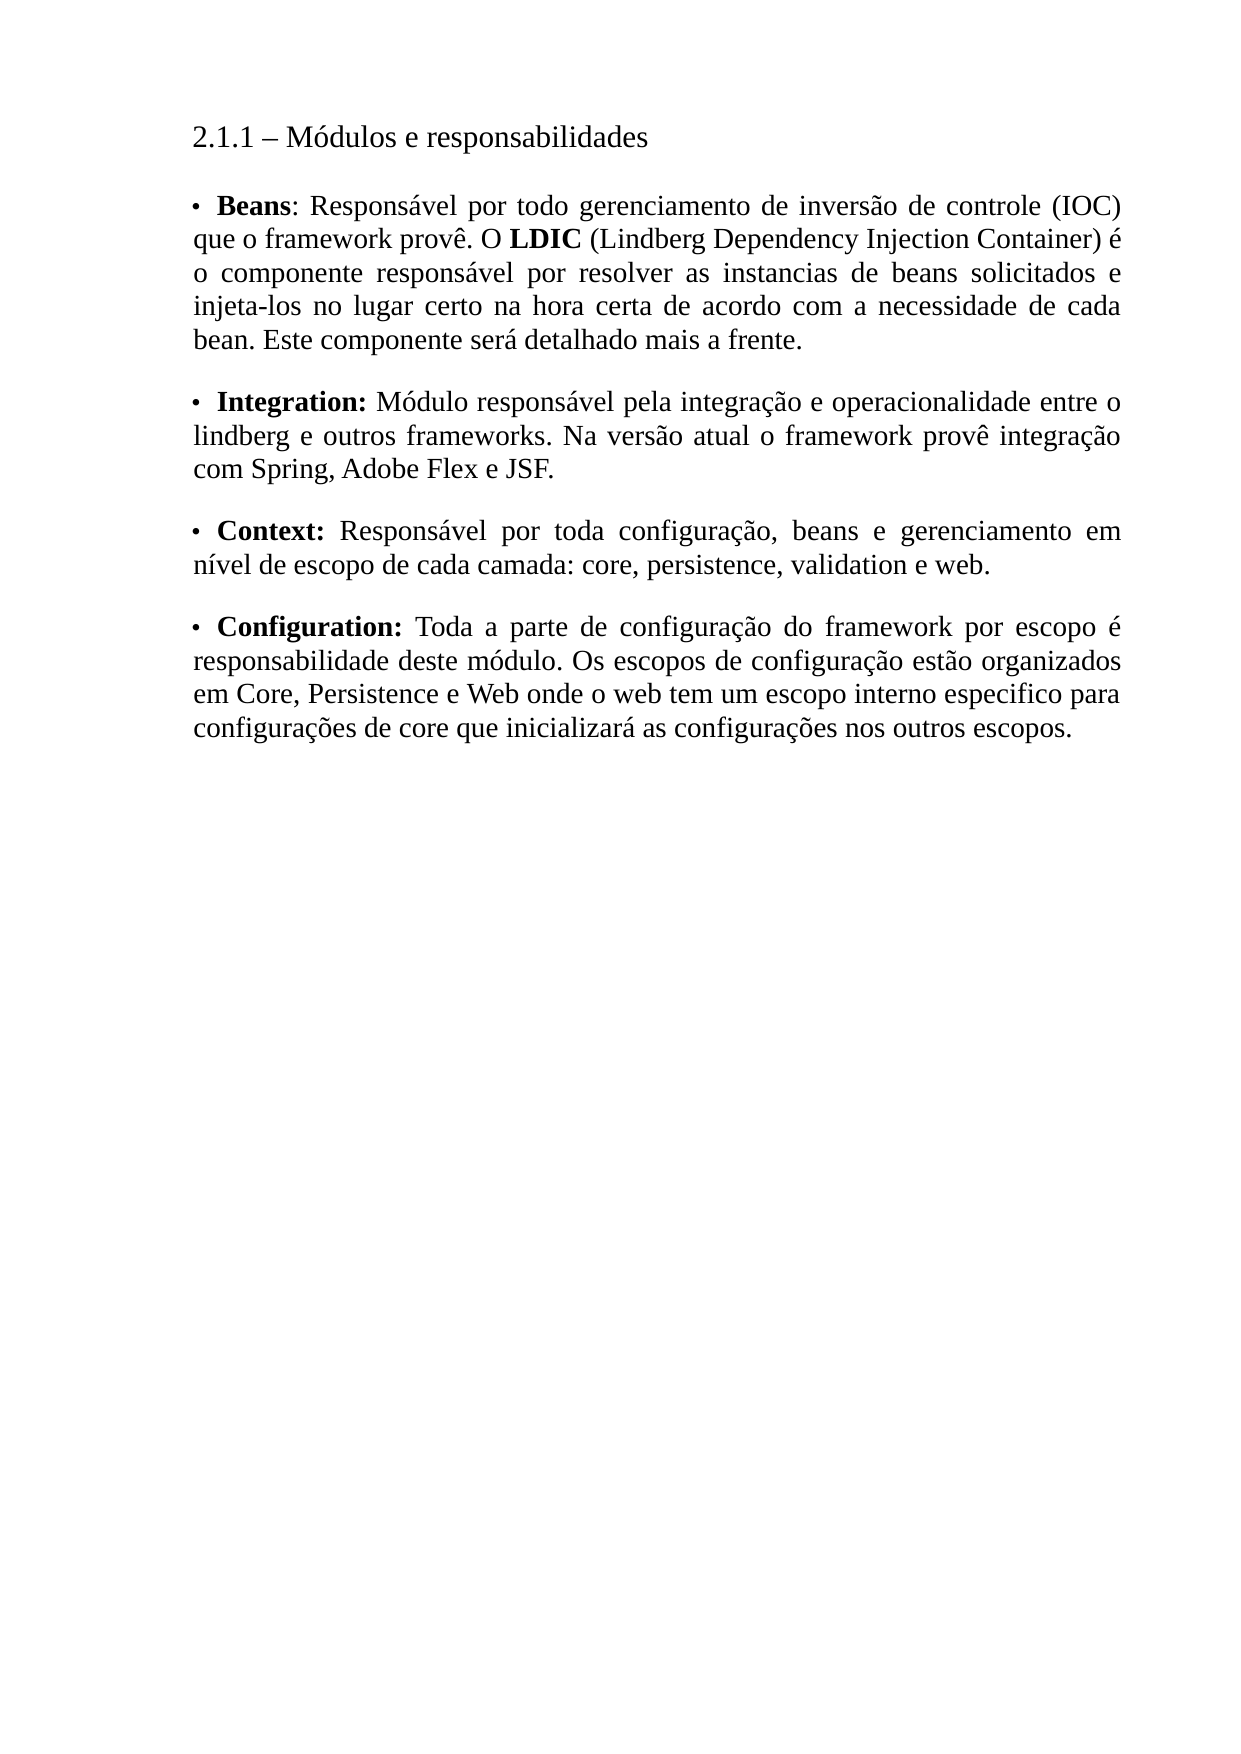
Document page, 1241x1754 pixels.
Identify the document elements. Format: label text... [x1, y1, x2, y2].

list Context: Responsável por toda configuração, beans e gerenciamento em nível de escopo de cada camada: core, persistence, validation e web. [192, 513, 1122, 581]
list Beans: Responsável por todo gerenciamento de inversão de controle (IOC) que o framework provê. O LDIC (Lindberg Dependency Injection Container) é o componente responsável por resolver as instancias de beans solicitados e injeta-los no lugar certo na hora certa de acordo com a necessidade de cada bean. Este componente será detalhado mais a frente. [192, 188, 1122, 355]
list Integration: Módulo responsável pela integração e operacionalidade entre o lindberg e outros frameworks. Na versão atual o framework provê integração com Spring, Adobe Flex e JSF. [192, 384, 1122, 485]
text 2.1.1 – Módulos e responsabilidades [118, 118, 1122, 154]
list Configuration: Toda a parte de configuração do framework por escopo é responsabilidade deste módulo. Os escopos de configuração estão organizados em Core, Persistence e Web onde o web tem um escopo interno especifico para configurações de core que inicializará as configurações nos outros escopos. [192, 609, 1122, 743]
